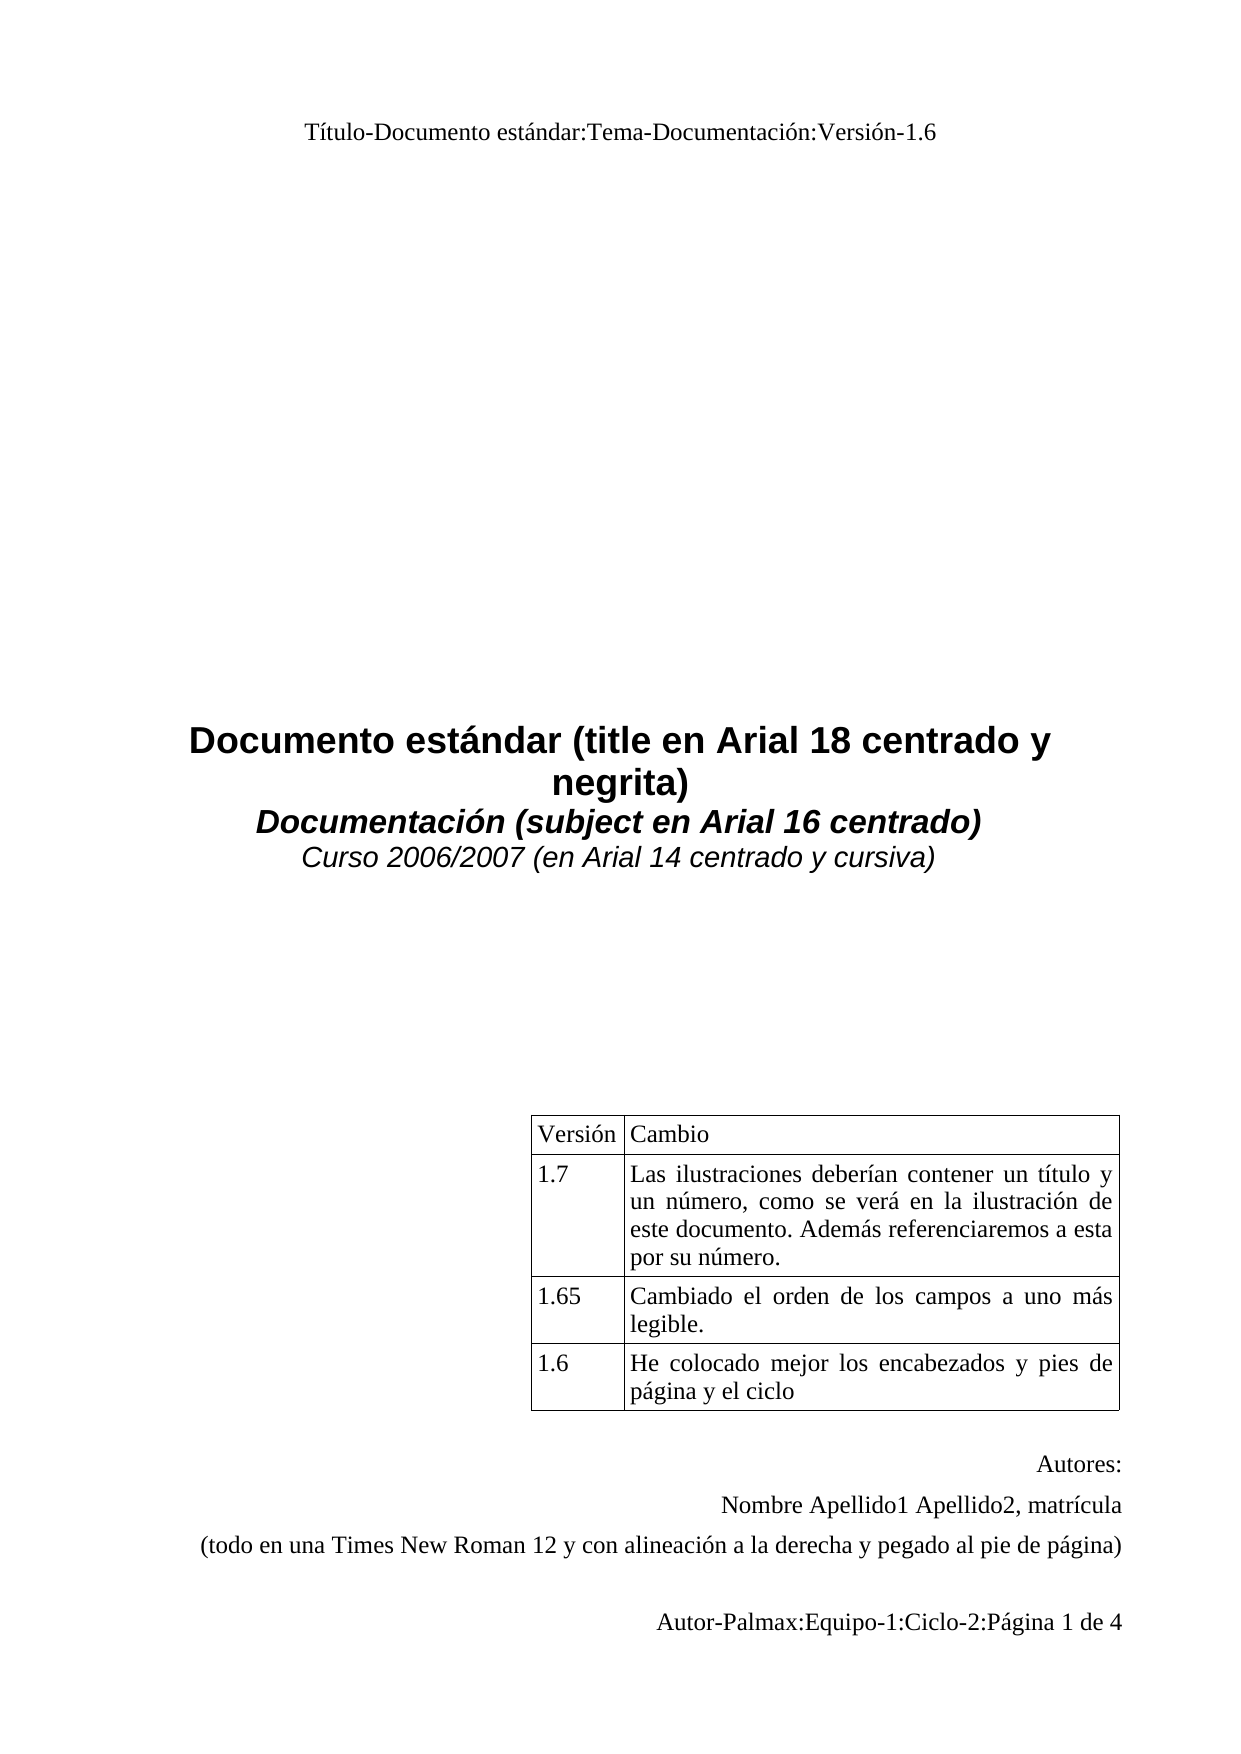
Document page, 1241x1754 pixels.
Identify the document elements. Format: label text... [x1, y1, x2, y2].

table_cell 1.7 [532, 1155, 624, 1276]
text Documentación (subject en Arial 16 centrado) [118, 803, 1122, 841]
table_cell 1.6 [532, 1344, 624, 1410]
table_cell He colocado mejor los encabezados y pies de página y el ciclo [625, 1344, 1119, 1410]
table_header Versión [532, 1116, 624, 1154]
text (todo en una Times New Roman 12 y con alineación a la derecha y pegado al pie de página) [118, 1531, 1122, 1559]
table_cell 1.65 [532, 1277, 624, 1343]
table_cell Las ilustraciones deberían contener un título y un número, como se verá en la ilustración de este documento. Además referenciaremos a esta por su número. [625, 1155, 1119, 1276]
table_header Cambio [625, 1116, 1119, 1154]
text Nombre Apellido1 Apellido2, matrícula [118, 1491, 1122, 1518]
table_cell Cambiado el orden de los campos a uno más legible. [625, 1277, 1119, 1343]
text Autores: [118, 1451, 1122, 1478]
text Documento estándar (title en Arial 18 centrado y negrita) [118, 720, 1122, 803]
text Curso 2006/2007 (en Arial 14 centrado y cursiva) [118, 841, 1122, 873]
